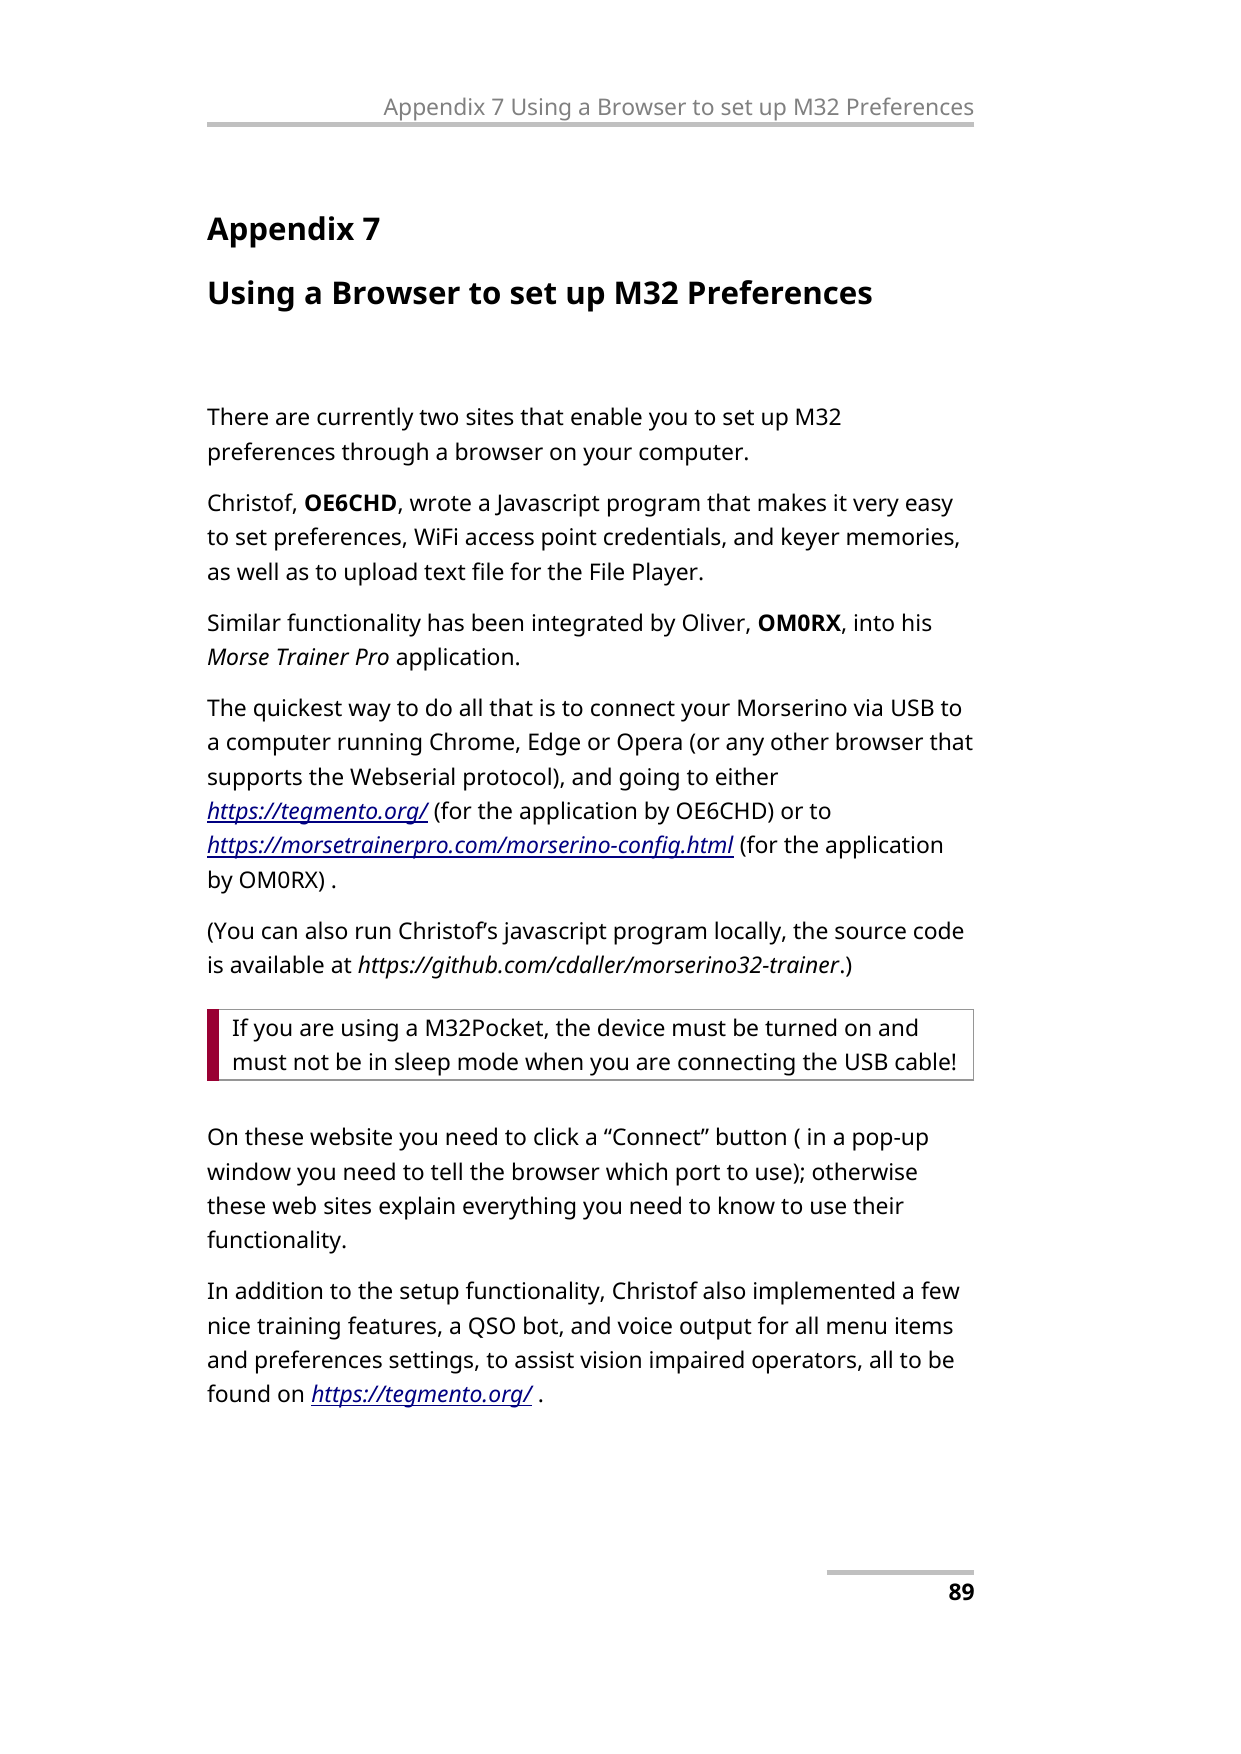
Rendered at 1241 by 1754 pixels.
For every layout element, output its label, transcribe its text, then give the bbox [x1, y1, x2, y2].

text On these website you need to click a “Connect” button ( in a pop-up window you need to tell the browser which port to use); otherwise these web sites explain everything you need to know to use their functionality. [207, 1121, 974, 1256]
text In addition to the setup functionality, Christof also implemented a few nice training features, a QSO bot, and voice output for all menu items and preferences settings, to assist vision impaired operators, all to be found on https://tegmento.org/ . [207, 1275, 974, 1410]
text Similar functionality has been integrated by Oliver, OM0RX, into his Morse Trainer Pro application. [207, 607, 974, 672]
text Christof, OE6CHD, wrote a Javascript program that makes it very easy to set preferences, WiFi access point credentials, and keyer memories, as well as to upload text file for the File Player. [207, 487, 974, 587]
text (You can also run Christof’s javascript program locally, the source code is available at https://github.com/cdaller/morserino32-trainer.) [207, 915, 974, 981]
text There are currently two sites that enable you to set up M32 preferences through a browser on your computer. [207, 401, 974, 467]
subtitle Using a Browser to set up M32 Preferences [207, 207, 974, 313]
text If you are using a M32Pocket, the device must be turned on and must not be in sleep mode when you are connecting the USB cable! [219, 1010, 973, 1079]
text The quickest way to do all that is to connect your Morserino via USB to a computer running Chrome, Edge or Opera (or any other browser that supports the Webserial protocol), and going to either https://tegmento.org/ (for the application by OE6CHD) or to https://morsetrainerpro.com/morserino-config.html (for the application by OM0RX) . [207, 692, 974, 895]
